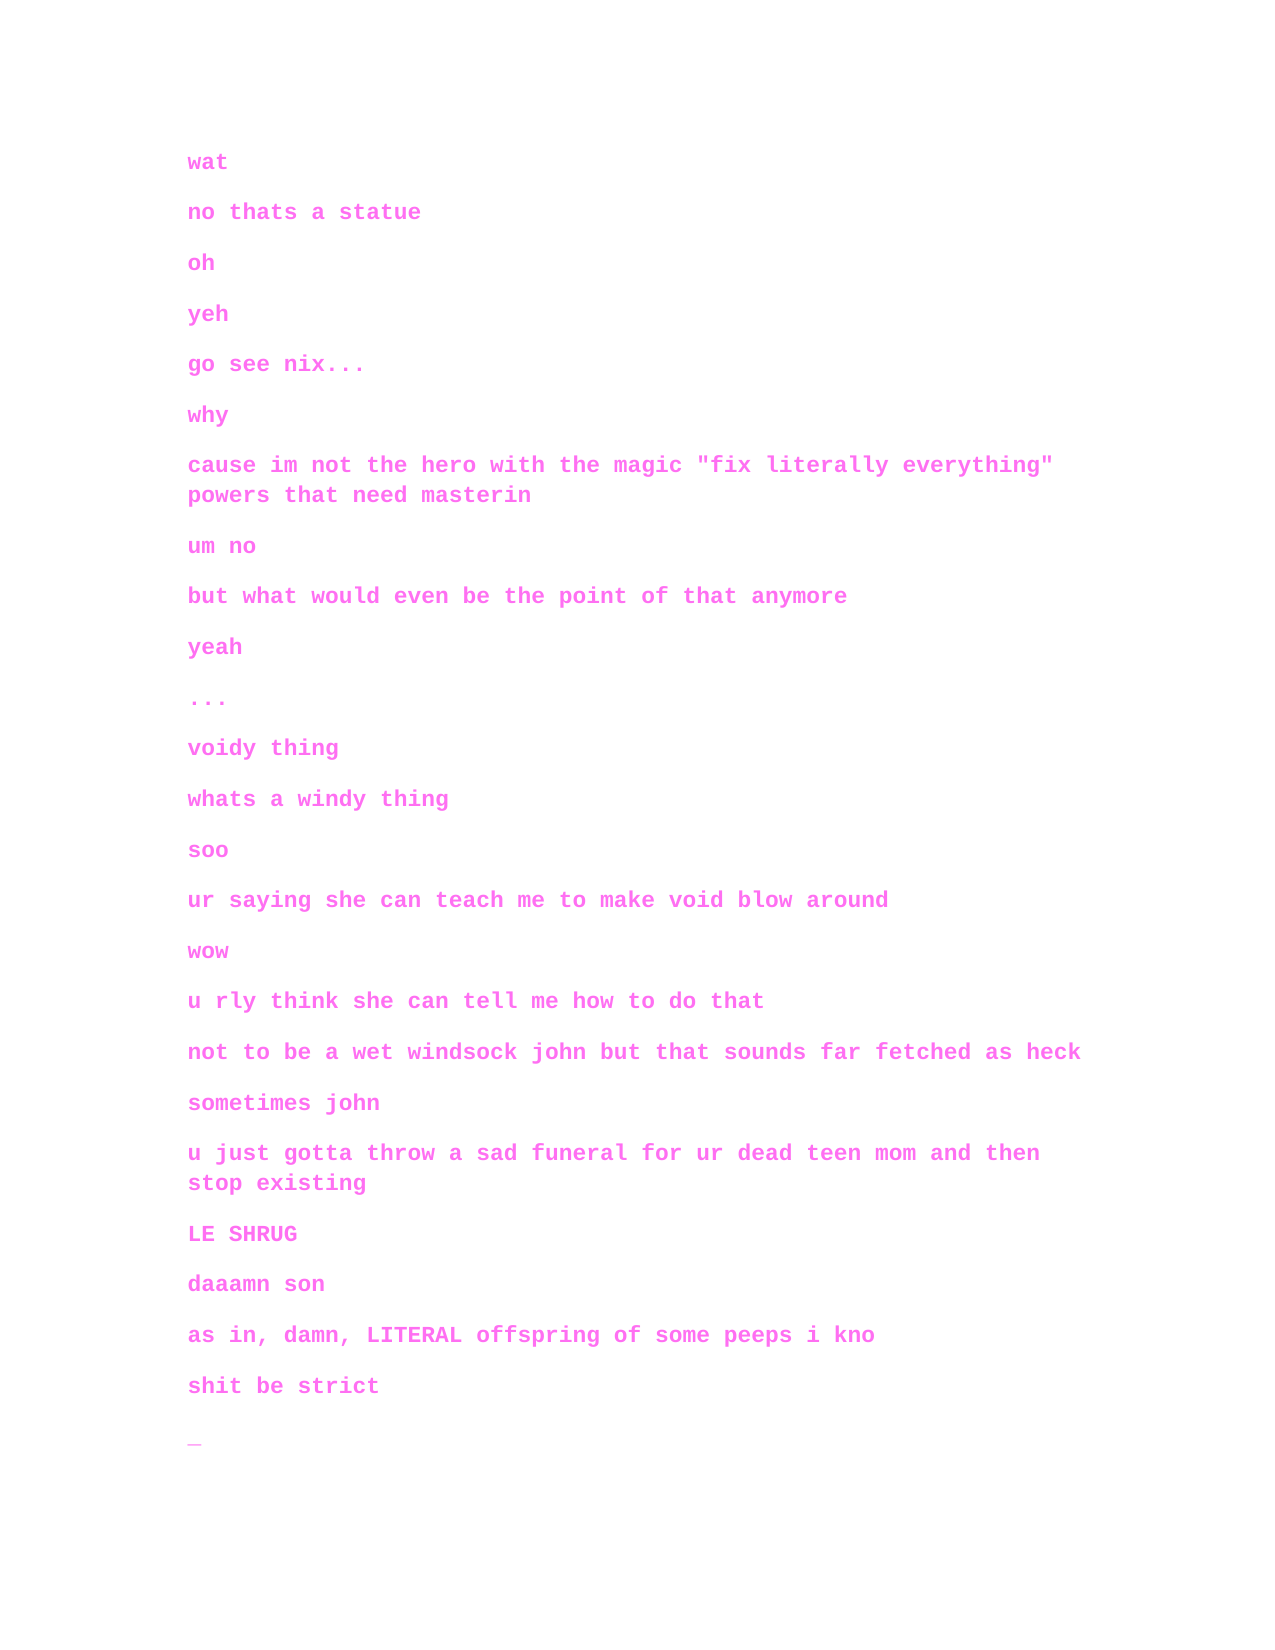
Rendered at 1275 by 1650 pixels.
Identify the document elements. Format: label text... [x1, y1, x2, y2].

text ur saying she can teach me to make void blow around [187, 888, 1087, 914]
text voidy thing [187, 737, 1087, 763]
text wat [187, 150, 1087, 176]
text _ [187, 1424, 1087, 1451]
text oh [187, 251, 1087, 277]
text shit be strict [187, 1374, 1087, 1400]
text sometimes john [187, 1091, 1087, 1117]
text as in, damn, LITERAL offspring of some peeps i kno [187, 1323, 1087, 1349]
text not to be a wet windsock john but that sounds far fetched as heck [187, 1040, 1087, 1066]
text wow [187, 939, 1087, 965]
text yeah [187, 635, 1087, 661]
text yeh [187, 302, 1087, 328]
text but what would even be the point of that anymore [187, 585, 1087, 611]
text why [187, 403, 1087, 429]
text u rly think she can tell me how to do that [187, 990, 1087, 1016]
text cause im not the hero with the magic "fix literally everything" powers that need masterin [187, 454, 1087, 509]
text soo [187, 838, 1087, 864]
text daaamn son [187, 1273, 1087, 1299]
text LE SHRUG [187, 1222, 1087, 1248]
text go see nix... [187, 352, 1087, 378]
text um no [187, 534, 1087, 560]
text no thats a statue [187, 201, 1087, 227]
text u just gotta throw a sad funeral for ur dead teen mom and then stop existing [187, 1142, 1087, 1197]
text whats a windy thing [187, 787, 1087, 813]
text ... [187, 686, 1087, 712]
